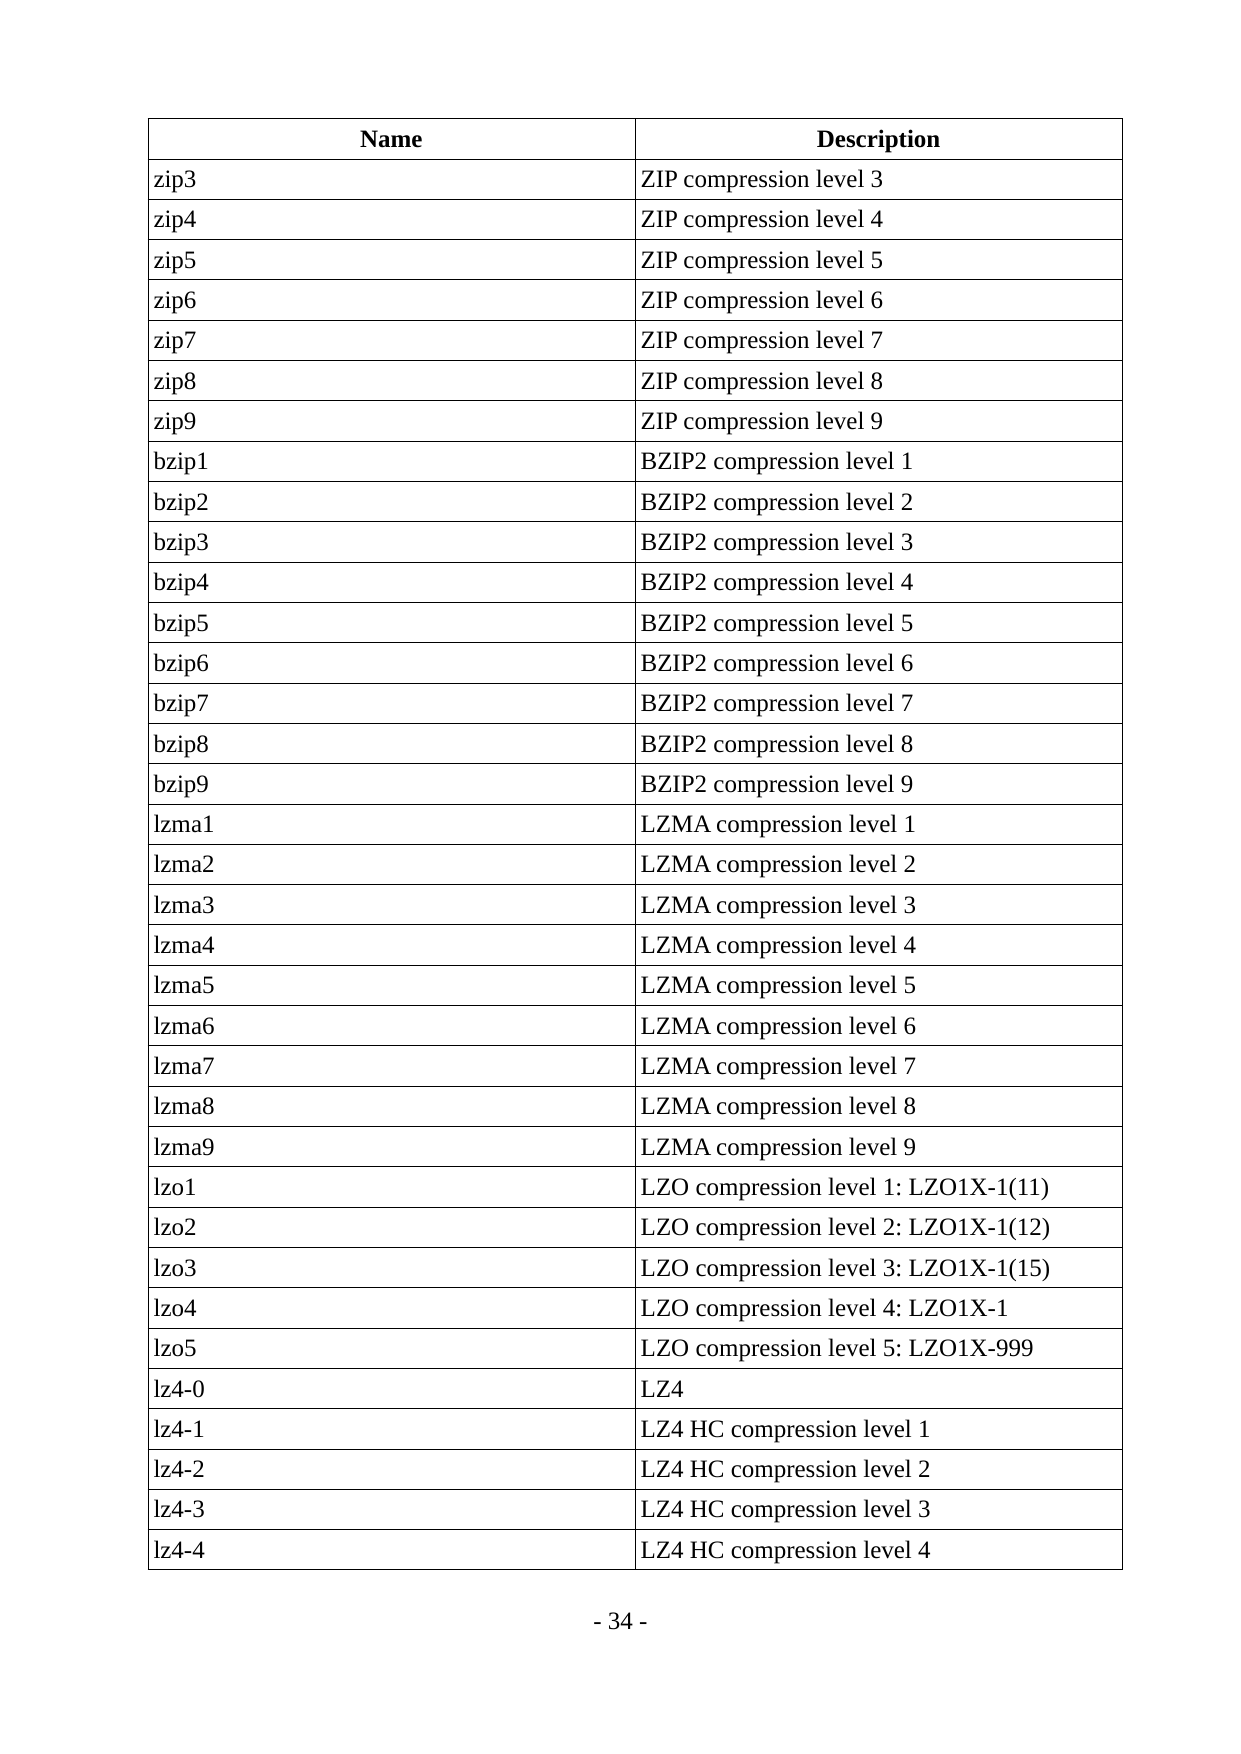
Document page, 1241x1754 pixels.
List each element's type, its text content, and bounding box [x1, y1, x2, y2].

table_cell LZO compression level 3: LZO1X-1(15) [636, 1248, 1122, 1287]
table_cell LZO compression level 1: LZO1X-1(11) [636, 1167, 1122, 1207]
table_cell bzip6 [149, 643, 635, 682]
table_cell zip7 [149, 321, 635, 360]
table_header Description [636, 119, 1122, 158]
table_cell LZMA compression level 3 [636, 885, 1122, 924]
table_cell zip4 [149, 200, 635, 239]
table_cell lzma4 [149, 925, 635, 965]
table_cell bzip2 [149, 482, 635, 521]
table_cell lzo2 [149, 1208, 635, 1247]
table_cell LZ4 HC compression level 4 [636, 1530, 1122, 1569]
table_cell lzma9 [149, 1127, 635, 1166]
table_cell lzma2 [149, 845, 635, 884]
table_cell lzo3 [149, 1248, 635, 1287]
table_cell lzo1 [149, 1167, 635, 1207]
table_cell lzma5 [149, 966, 635, 1005]
table_cell lzo4 [149, 1288, 635, 1327]
table_cell ZIP compression level 7 [636, 321, 1122, 360]
table_cell BZIP2 compression level 8 [636, 724, 1122, 763]
table_cell BZIP2 compression level 2 [636, 482, 1122, 521]
table_cell bzip1 [149, 442, 635, 481]
table_cell LZMA compression level 4 [636, 925, 1122, 965]
table_cell BZIP2 compression level 4 [636, 563, 1122, 602]
table_cell ZIP compression level 6 [636, 280, 1122, 320]
table_cell zip6 [149, 280, 635, 320]
table_cell BZIP2 compression level 9 [636, 764, 1122, 803]
table_cell bzip7 [149, 684, 635, 723]
table_cell ZIP compression level 4 [636, 200, 1122, 239]
table_cell lzo5 [149, 1329, 635, 1368]
table_cell lz4-1 [149, 1409, 635, 1448]
table_cell bzip8 [149, 724, 635, 763]
table_header Name [149, 119, 635, 158]
table_cell LZMA compression level 2 [636, 845, 1122, 884]
table_cell lzma6 [149, 1006, 635, 1045]
table_cell lzma3 [149, 885, 635, 924]
table_cell LZO compression level 2: LZO1X-1(12) [636, 1208, 1122, 1247]
table_cell LZMA compression level 1 [636, 805, 1122, 844]
table_cell lzma7 [149, 1046, 635, 1086]
table_cell bzip4 [149, 563, 635, 602]
table_cell lzma1 [149, 805, 635, 844]
table_cell bzip5 [149, 603, 635, 642]
table_cell LZMA compression level 6 [636, 1006, 1122, 1045]
table_cell BZIP2 compression level 7 [636, 684, 1122, 723]
table_cell zip9 [149, 401, 635, 441]
table_cell bzip9 [149, 764, 635, 803]
table_cell LZ4 HC compression level 1 [636, 1409, 1122, 1448]
table_cell zip3 [149, 160, 635, 199]
table_cell ZIP compression level 3 [636, 160, 1122, 199]
table_cell LZMA compression level 7 [636, 1046, 1122, 1086]
table_cell bzip3 [149, 522, 635, 562]
table_cell LZ4 HC compression level 3 [636, 1490, 1122, 1529]
table_cell lz4-4 [149, 1530, 635, 1569]
table_cell LZO compression level 5: LZO1X-999 [636, 1329, 1122, 1368]
table_cell BZIP2 compression level 3 [636, 522, 1122, 562]
table_cell ZIP compression level 9 [636, 401, 1122, 441]
table_cell lz4-2 [149, 1450, 635, 1489]
table_cell LZO compression level 4: LZO1X-1 [636, 1288, 1122, 1327]
table_cell lz4-0 [149, 1369, 635, 1408]
table_cell zip8 [149, 361, 635, 400]
table_cell LZ4 [636, 1369, 1122, 1408]
table_cell LZMA compression level 5 [636, 966, 1122, 1005]
table_cell LZMA compression level 9 [636, 1127, 1122, 1166]
table_cell BZIP2 compression level 6 [636, 643, 1122, 682]
table_cell BZIP2 compression level 5 [636, 603, 1122, 642]
table_cell BZIP2 compression level 1 [636, 442, 1122, 481]
table_cell LZMA compression level 8 [636, 1087, 1122, 1126]
table_cell LZ4 HC compression level 2 [636, 1450, 1122, 1489]
table_cell zip5 [149, 240, 635, 279]
table_cell lzma8 [149, 1087, 635, 1126]
table_cell lz4-3 [149, 1490, 635, 1529]
table_cell ZIP compression level 8 [636, 361, 1122, 400]
table_cell ZIP compression level 5 [636, 240, 1122, 279]
